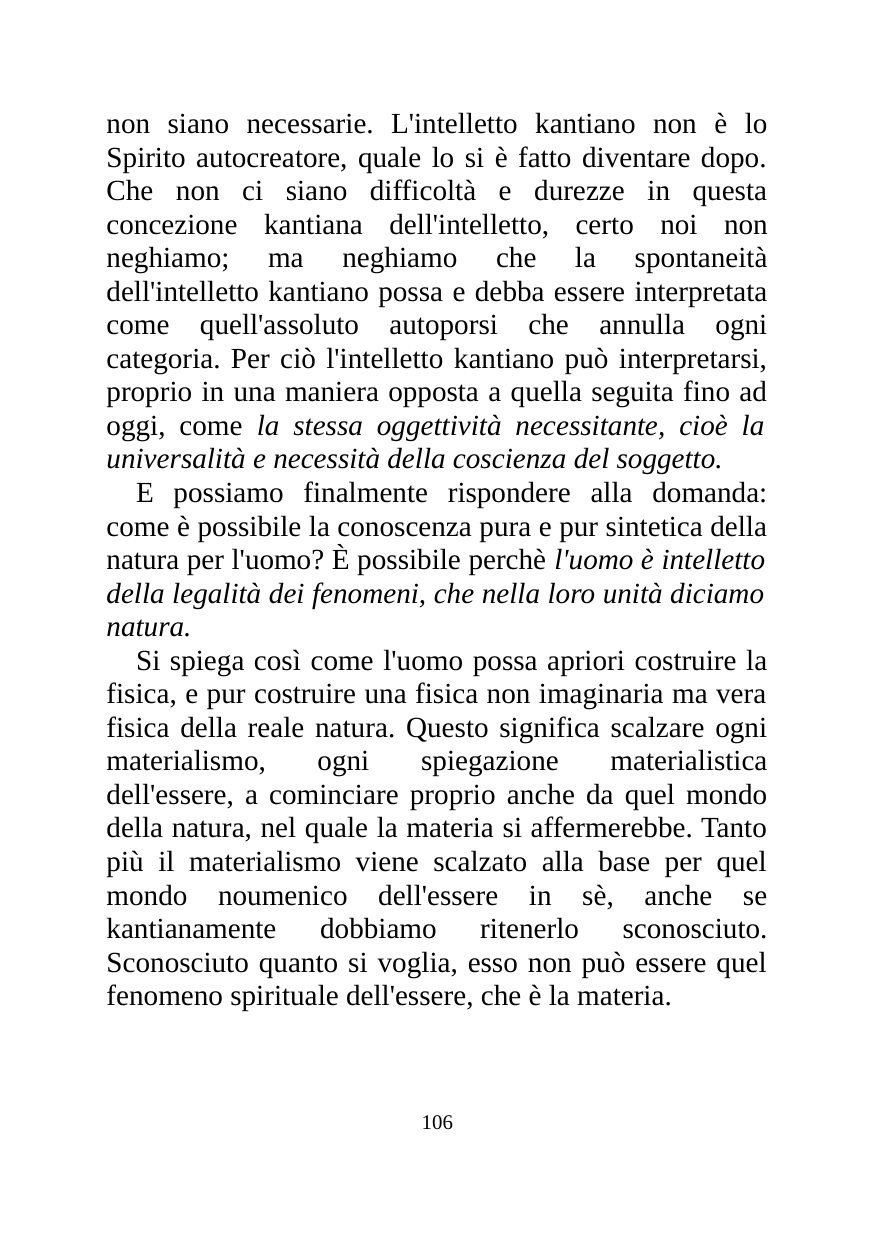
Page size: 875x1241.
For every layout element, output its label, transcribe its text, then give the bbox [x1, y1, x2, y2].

text E possiamo finalmente rispondere alla domanda: come è possibile la conoscenza pura e pur sintetica della natura per l'uomo? È possibile perchè l'uomo è intelletto della legalità dei fenomeni, che nella loro unità diciamo natura. [106, 475, 768, 643]
text Si spiega così come l'uomo possa apriori costruire la fisica, e pur costruire una fisica non imaginaria ma vera fisica della reale natura. Questo significa scalzare ogni materialismo, ogni spiegazione materialistica dell'essere, a cominciare proprio anche da quel mondo della natura, nel quale la materia si affermerebbe. Tanto più il materialismo viene scalzato alla base per quel mondo noumenico dell'essere in sè, anche se kantianamente dobbiamo ritenerlo sconosciuto. Sconosciuto quanto si voglia, esso non può essere quel fenomeno spirituale dell'essere, che è la materia. [106, 643, 768, 1012]
text non siano necessarie. L'intelletto kantiano non è lo Spirito autocreatore, quale lo si è fatto diventare dopo. Che non ci siano difficoltà e durezze in questa concezione kantiana dell'intelletto, certo noi non neghiamo; ma neghiamo che la spontaneità dell'intelletto kantiano possa e debba essere interpretata come quell'assoluto autoporsi che annulla ogni categoria. Per ciò l'intelletto kantiano può interpretarsi, proprio in una maniera opposta a quella seguita fino ad oggi, come la stessa oggettività necessitante, cioè la universalità e necessità della coscienza del soggetto. [106, 106, 768, 475]
